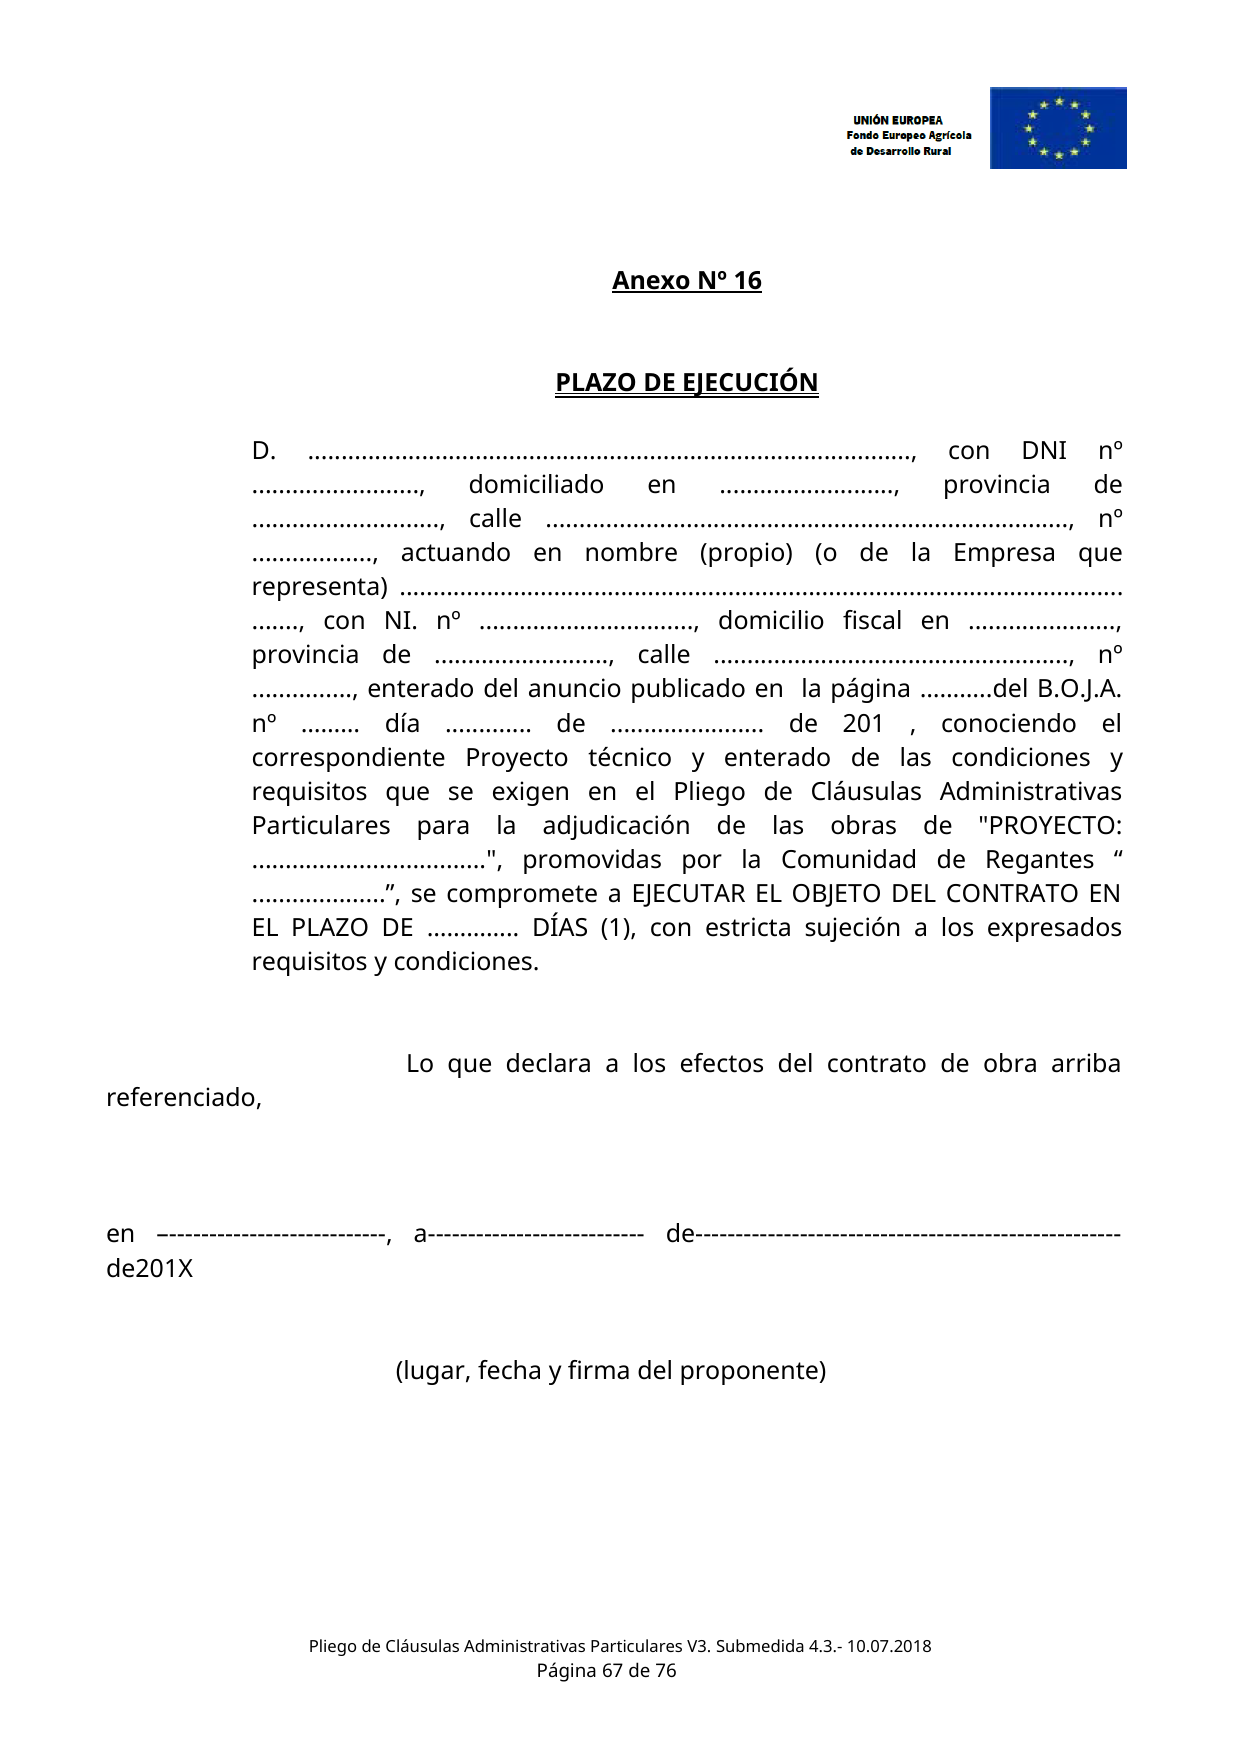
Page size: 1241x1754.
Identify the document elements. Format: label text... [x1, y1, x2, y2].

picture [832, 84, 1143, 173]
text Anexo Nº 16 [106, 262, 1123, 296]
text D. .........................................................................................., con DNI nº ........................., domiciliado en .........................., provincia de ............................, calle .............................................................................., nº .................., actuando en nombre (propio) (o de la Empresa que representa) ..................................................................................................................., con NI. nº ................................, domicilio fiscal en ......................, provincia de .........................., calle ....................................................., nº ..............., enterado del anuncio publicado en la página ………..del B.O.J.A. nº ……… día ............. de ....................... de 201 , conociendo el correspondiente Proyecto técnico y enterado de las condiciones y requisitos que se exigen en el Pliego de Cláusulas Administrativas Particulares para la adjudicación de las obras de "PROYECTO: ...................................", promovidas por la Comunidad de Regantes “ ....................”, se compromete a EJECUTAR EL OBJETO DEL CONTRATO EN EL PLAZO DE ………….. DÍAS (1), con estricta sujeción a los expresados requisitos y condiciones. [106, 433, 1123, 978]
text PLAZO DE EJECUCIÓN [106, 364, 1123, 399]
text en –---------------------------, a--------------------------- de-----------------------------------------------------de201X [106, 1216, 1123, 1284]
text (lugar, fecha y firma del proponente) [106, 1352, 1123, 1386]
text Lo que declara a los efectos del contrato de obra arriba referenciado, [106, 1046, 1123, 1114]
